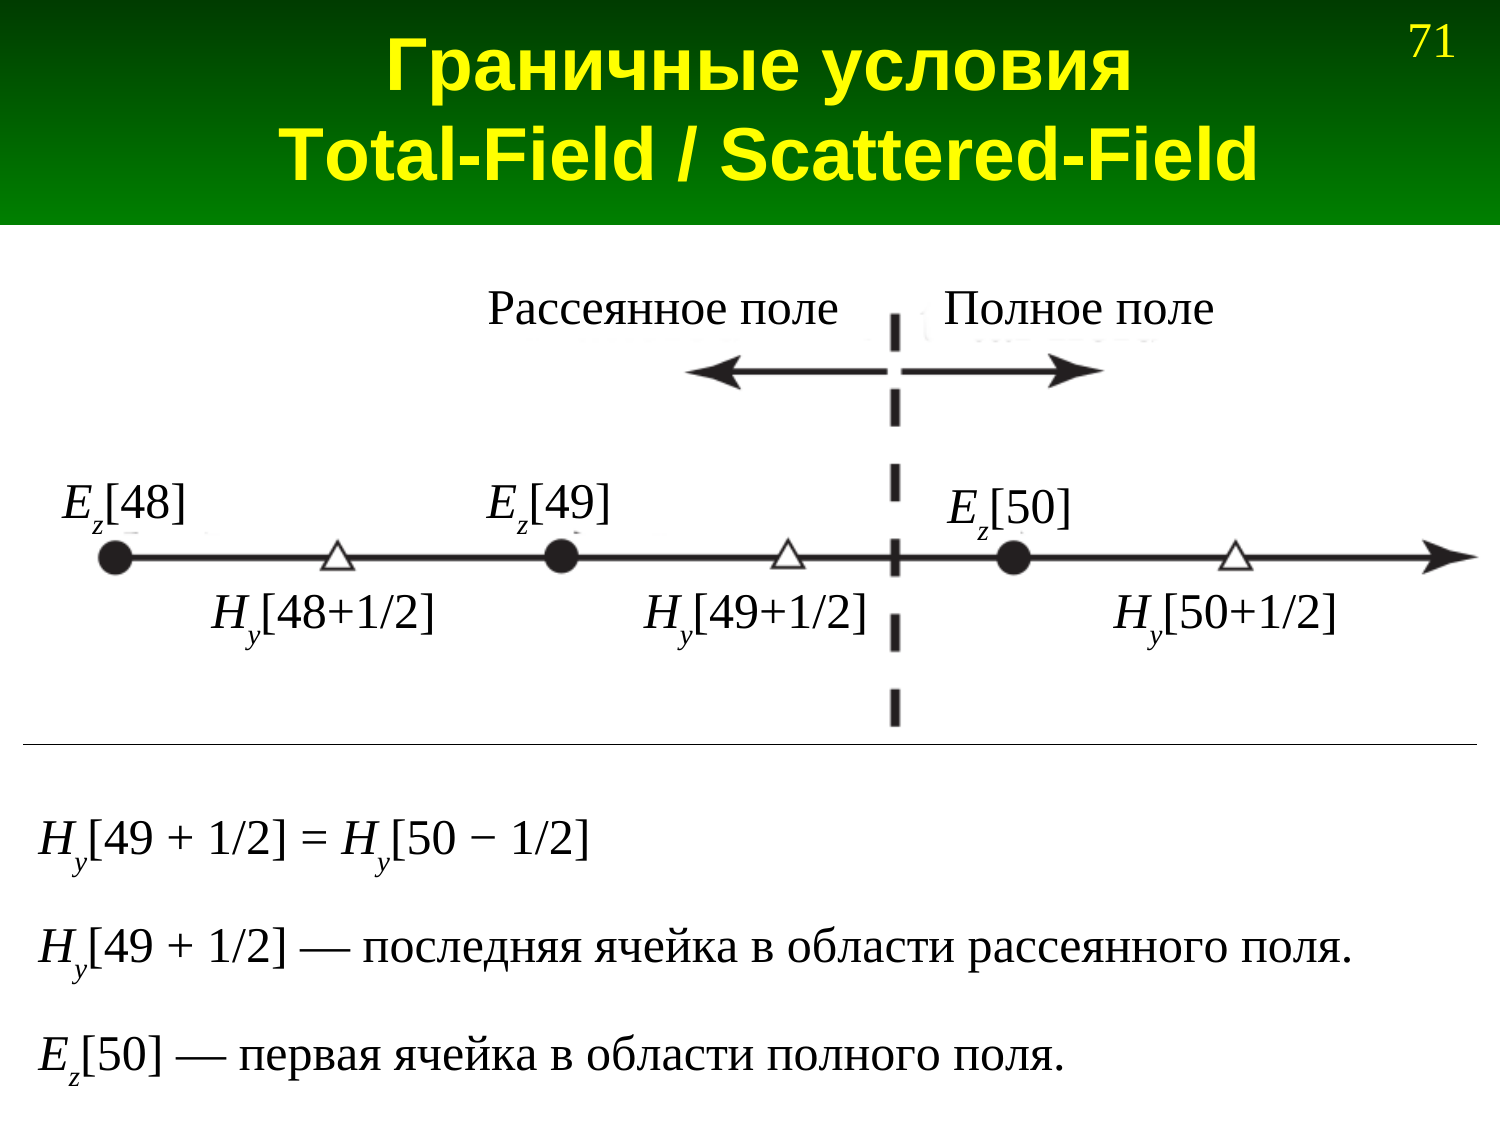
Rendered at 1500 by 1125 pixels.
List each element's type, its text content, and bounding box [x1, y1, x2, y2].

text_box Ez[49] [471, 460, 638, 552]
text_box Ez[48] [47, 460, 214, 552]
text_box Hy[49+1/2] [628, 570, 899, 706]
text_box Hy[49 + 1/2] = Hy[50 − 1/2] Hy[49 + 1/2] — последняя ячейка в области рассеянного поля. Ez[50] — первая ячейка в области полного поля. [23, 797, 1369, 1100]
text_box Hy[48+1/2] [196, 570, 481, 706]
text_box Ez[50] [932, 466, 1099, 558]
text_box Полное поле [928, 267, 1230, 343]
text_box Рассеянное поле [472, 267, 855, 343]
picture [82, 263, 1500, 745]
title Граничные условия Total-Field / Scattered-Field [100, 7, 1441, 204]
text_box Hy[50+1/2] [1098, 570, 1374, 706]
